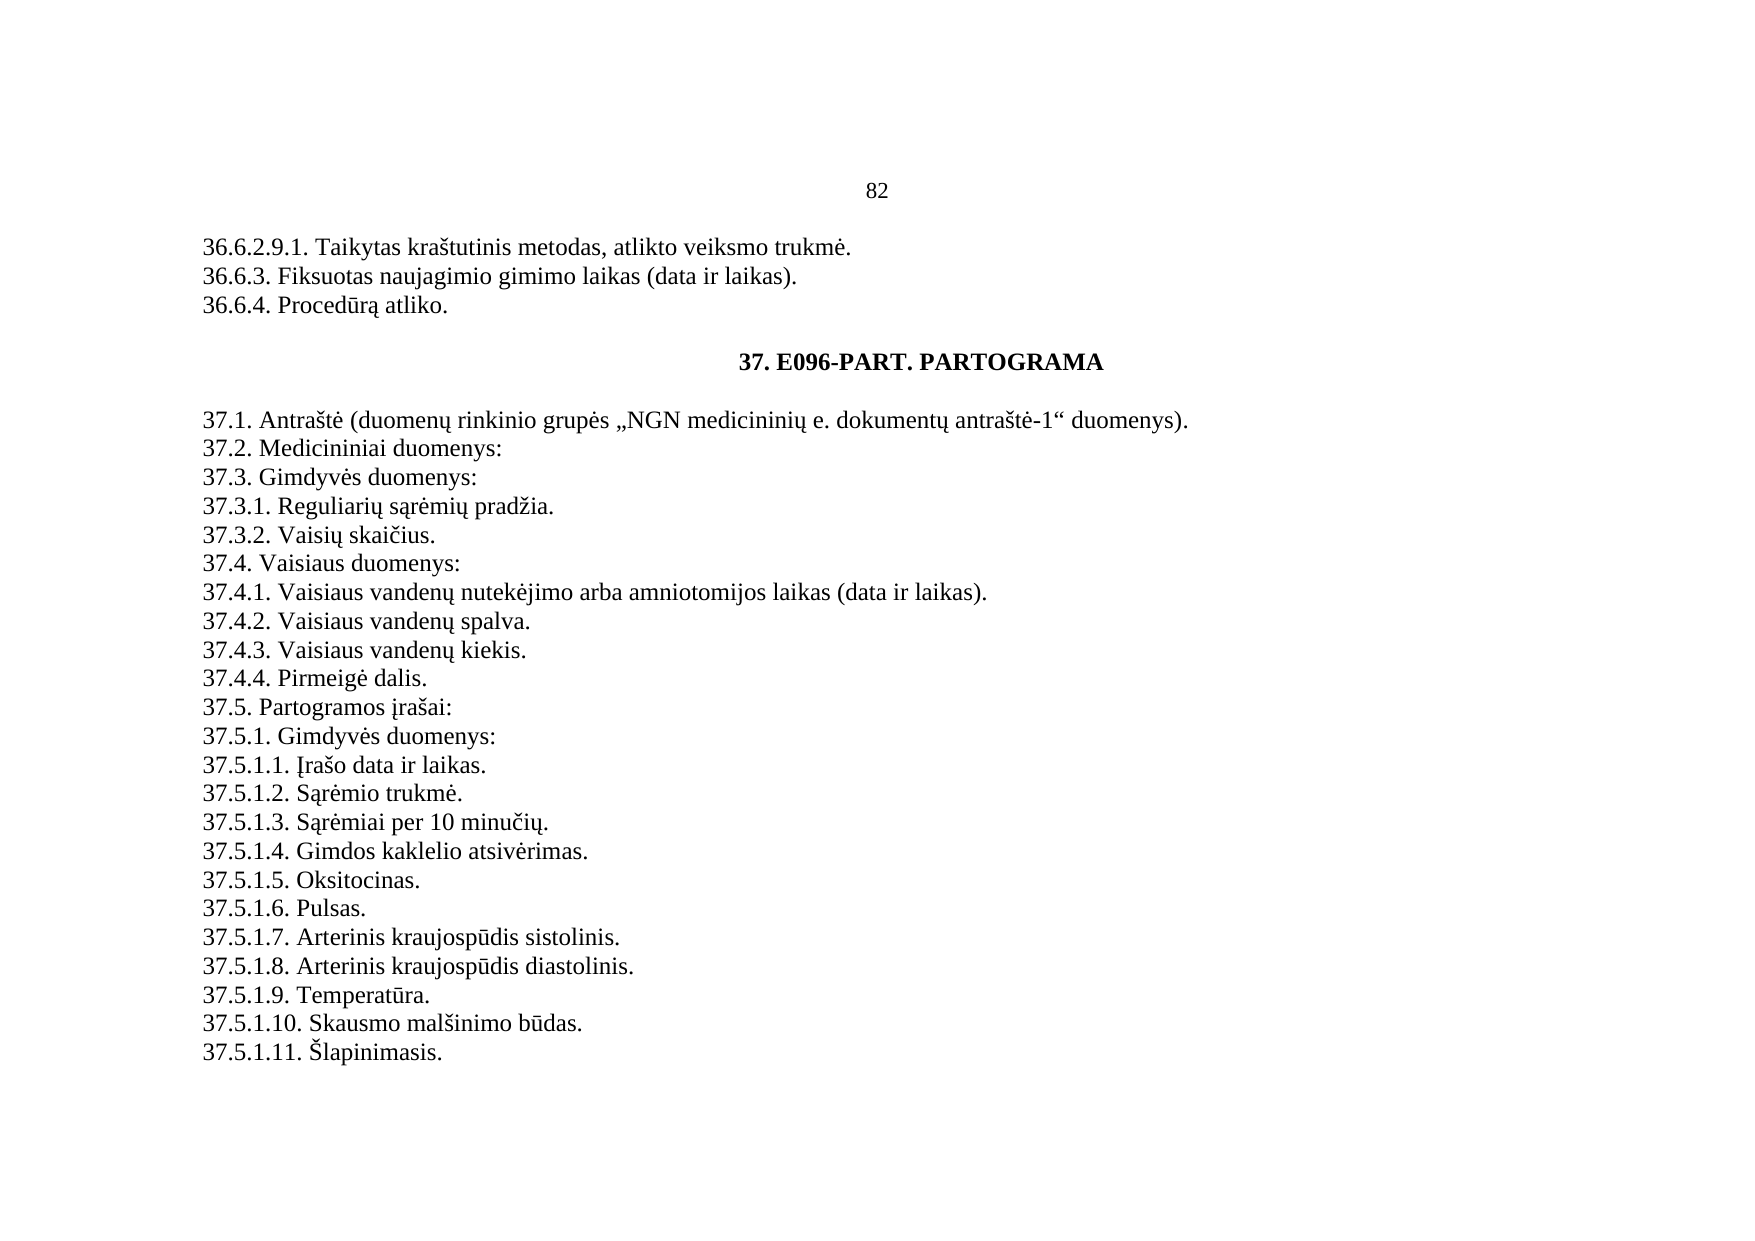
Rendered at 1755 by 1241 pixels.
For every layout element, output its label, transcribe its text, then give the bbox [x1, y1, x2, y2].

text 37.5.1. Gimdyvės duomenys: [118, 721, 1636, 750]
text 37.1. Antraštė (duomenų rinkinio grupės „NGN medicininių e. dokumentų antraštė-1“ duomenys). [118, 405, 1636, 433]
text 36.6.3. Fiksuotas naujagimio gimimo laikas (data ir laikas). [118, 261, 1636, 290]
text 37.5.1.4. Gimdos kaklelio atsivėrimas. [118, 836, 1636, 865]
text 37.5. Partogramos įrašai: [118, 692, 1636, 721]
text 37.5.1.11. Šlapinimasis. [118, 1037, 1636, 1066]
text 37.4.3. Vaisiaus vandenų kiekis. [118, 635, 1636, 663]
text 37.4.4. Pirmeigė dalis. [118, 663, 1636, 692]
text 37. E096-PART. PARTOGRAMA [207, 347, 1636, 376]
text 37.5.1.2. Sąrėmio trukmė. [118, 778, 1636, 807]
text 37.3.2. Vaisių skaičius. [118, 520, 1636, 548]
text 36.6.2.9.1. Taikytas kraštutinis metodas, atlikto veiksmo trukmė. [118, 232, 1636, 261]
text 37.5.1.5. Oksitocinas. [118, 865, 1636, 893]
text 37.5.1.10. Skausmo malšinimo būdas. [118, 1008, 1636, 1037]
text 37.4. Vaisiaus duomenys: [118, 548, 1636, 577]
text 36.6.4. Procedūrą atliko. [118, 290, 1636, 318]
text 37.3.1. Reguliarių sąrėmių pradžia. [118, 491, 1636, 520]
text 37.2. Medicininiai duomenys: [118, 433, 1636, 462]
text 37.5.1.8. Arterinis kraujospūdis diastolinis. [118, 951, 1636, 980]
text 37.4.1. Vaisiaus vandenų nutekėjimo arba amniotomijos laikas (data ir laikas). [118, 577, 1636, 606]
text 37.5.1.9. Temperatūra. [118, 980, 1636, 1008]
text 37.5.1.1. Įrašo data ir laikas. [118, 750, 1636, 778]
text 37.5.1.6. Pulsas. [118, 893, 1636, 922]
text 37.5.1.7. Arterinis kraujospūdis sistolinis. [118, 922, 1636, 951]
text 37.4.2. Vaisiaus vandenų spalva. [118, 606, 1636, 635]
text 37.3. Gimdyvės duomenys: [118, 462, 1636, 491]
text 37.5.1.3. Sąrėmiai per 10 minučių. [118, 807, 1636, 836]
